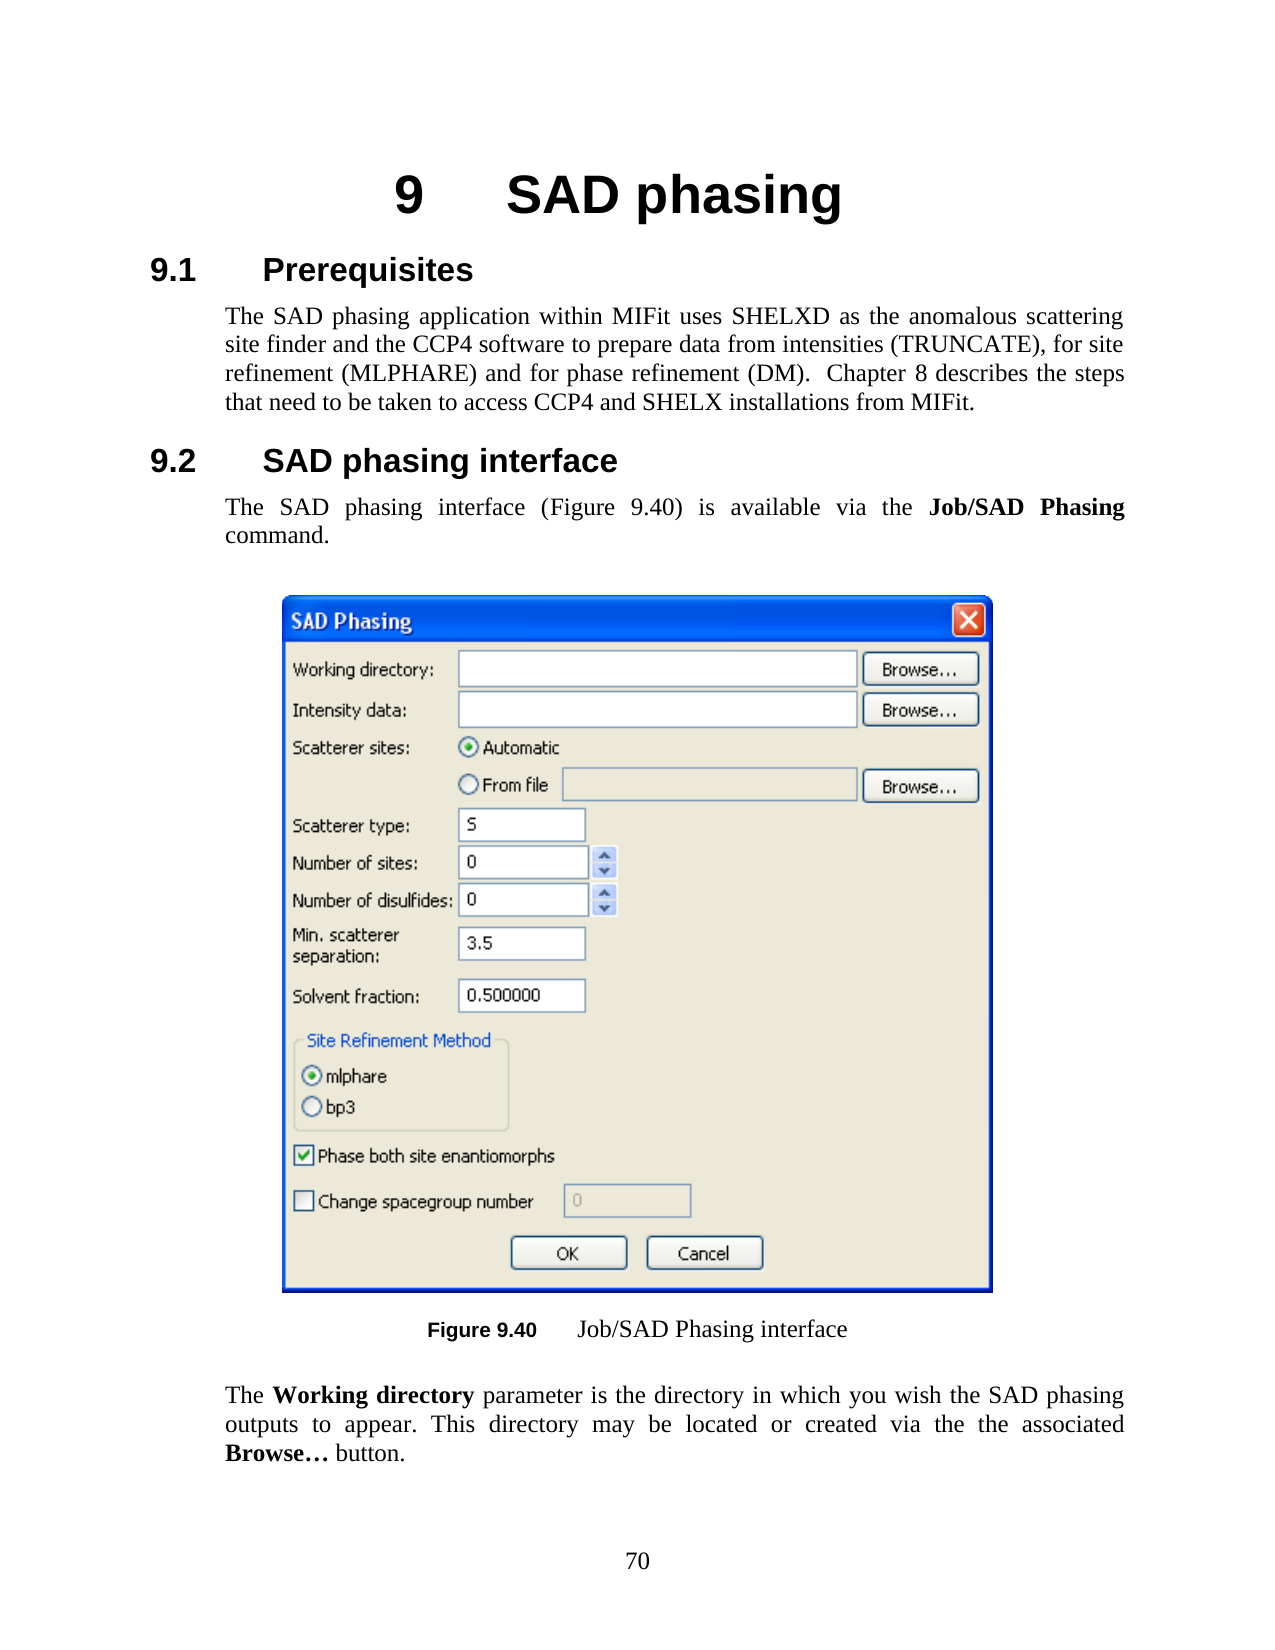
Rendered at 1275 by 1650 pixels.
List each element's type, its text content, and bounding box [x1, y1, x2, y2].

subtitle SAD phasing [112, 162, 1125, 225]
text The SAD phasing application within MIFit uses SHELXD as the anomalous scattering site finder and the CCP4 software to prepare data from intensities (TRUNCATE), for site refinement (MLPHARE) and for phase refinement (DM). Chapter 8 describes the steps that need to be taken to access CCP4 and SHELX installations from MIFit. [225, 301, 1125, 416]
text Figure 9.40 Job/SAD Phasing interface [150, 1314, 1125, 1343]
text The Working directory parameter is the directory in which you wish the SAD phasing outputs to appear. This directory may be located or created via the the associated Browse… button. [225, 1380, 1125, 1467]
picture [282, 595, 993, 1293]
text The SAD phasing interface (Figure 9.40) is available via the Job/SAD Phasing command. [225, 492, 1125, 549]
subtitle Prerequisites [150, 250, 1125, 288]
subtitle SAD phasing interface [150, 441, 1125, 479]
